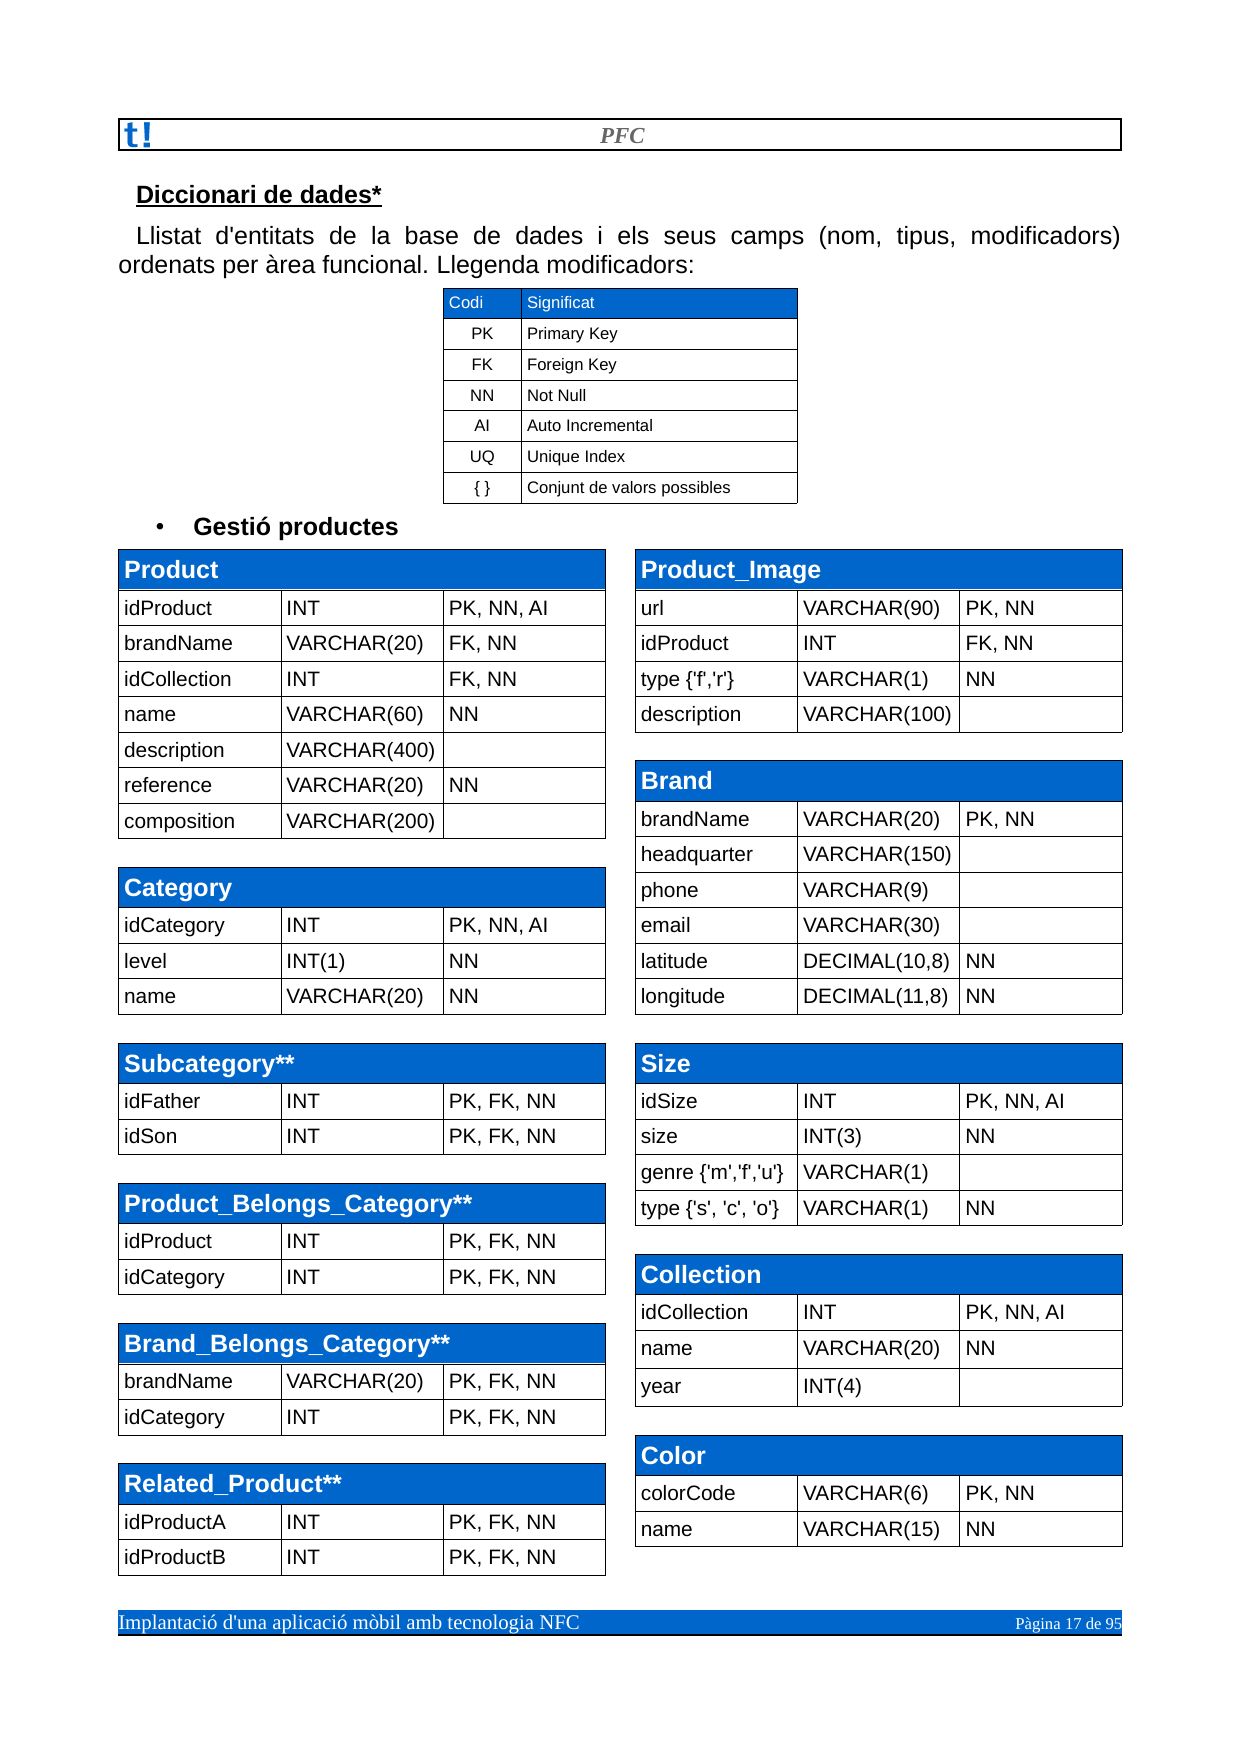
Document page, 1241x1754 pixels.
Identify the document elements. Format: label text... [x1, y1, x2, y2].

table_cell reference [119, 768, 281, 803]
table_cell VARCHAR(9) [798, 873, 959, 907]
table_cell VARCHAR(90) [798, 591, 959, 625]
table_cell email [636, 908, 797, 943]
table_cell size [636, 1120, 797, 1154]
table_header Product_Image [636, 550, 1122, 589]
table_cell idCollection [119, 662, 281, 696]
table_cell INT [282, 1224, 443, 1259]
table_cell name [636, 1331, 797, 1368]
table_header Significat [522, 289, 797, 318]
table_cell INT [282, 1540, 443, 1575]
table_cell description [119, 733, 281, 767]
table_cell INT [798, 1084, 959, 1118]
table_cell VARCHAR(100) [798, 697, 959, 732]
table_cell idCategory [119, 1400, 281, 1434]
table_cell genre {'m','f','u'} [636, 1155, 797, 1189]
table_cell PK, FK, NN [444, 1540, 605, 1575]
table_cell PK, NN [960, 591, 1122, 625]
table_cell idSon [119, 1120, 281, 1154]
table_cell composition [119, 804, 281, 838]
table_cell PK, FK, NN [444, 1260, 605, 1294]
table_cell DECIMAL(11,8) [798, 979, 959, 1014]
table_cell type {'s', 'c', 'o'} [636, 1191, 797, 1225]
table_cell PK, FK, NN [444, 1505, 605, 1539]
table_cell PK, NN, AI [444, 591, 605, 625]
table_cell name [119, 697, 281, 732]
table_cell name [636, 1512, 797, 1546]
table_cell VARCHAR(1) [798, 1191, 959, 1225]
table_cell INT [282, 1120, 443, 1154]
table_cell idProductB [119, 1540, 281, 1575]
table_cell Auto Incremental [522, 411, 797, 441]
text Diccionari de dades* [118, 181, 1122, 209]
table_header Color [636, 1436, 1122, 1475]
table_cell idCategory [119, 1260, 281, 1294]
table_cell INT(4) [798, 1369, 959, 1406]
table_cell VARCHAR(20) [798, 802, 959, 836]
table_cell FK, NN [960, 626, 1122, 661]
table_cell VARCHAR(15) [798, 1512, 959, 1546]
table_cell VARCHAR(20) [282, 1365, 443, 1399]
table_cell PK, NN [960, 1476, 1122, 1511]
table_cell idProductA [119, 1505, 281, 1539]
table_cell VARCHAR(20) [282, 768, 443, 803]
table_cell longitude [636, 979, 797, 1014]
table_cell idCategory [119, 908, 281, 943]
table_cell [444, 733, 605, 767]
table_cell INT [798, 1295, 959, 1330]
table_cell [960, 837, 1122, 872]
table_cell FK, NN [444, 626, 605, 661]
table_cell VARCHAR(20) [282, 979, 443, 1014]
table_cell NN [444, 381, 521, 410]
table_header Brand [636, 761, 1122, 801]
table_cell VARCHAR(1) [798, 662, 959, 696]
table_cell idFather [119, 1084, 281, 1118]
table_cell Foreign Key [522, 350, 797, 379]
table_cell VARCHAR(200) [282, 804, 443, 838]
table_cell INT [282, 1505, 443, 1539]
table_cell VARCHAR(60) [282, 697, 443, 732]
table_cell VARCHAR(1) [798, 1155, 959, 1189]
table_cell [960, 1369, 1122, 1406]
table_cell NN [960, 979, 1122, 1014]
table_cell level [119, 944, 281, 978]
table_cell FK [444, 350, 521, 379]
table_cell INT [282, 908, 443, 943]
table_cell Not Null [522, 381, 797, 410]
table_cell INT [282, 1084, 443, 1118]
table_header Category [119, 868, 605, 907]
table_cell brandName [636, 802, 797, 836]
table_cell INT [282, 662, 443, 696]
table_cell NN [960, 662, 1122, 696]
table_cell UQ [444, 442, 521, 472]
table_cell NN [960, 1331, 1122, 1368]
table_cell INT [282, 1400, 443, 1434]
table_cell year [636, 1369, 797, 1406]
table_cell name [119, 979, 281, 1014]
table_cell INT(3) [798, 1120, 959, 1154]
table_cell idProduct [636, 626, 797, 661]
table_cell PK, FK, NN [444, 1120, 605, 1154]
table_header Codi [444, 289, 521, 318]
table_header Size [636, 1044, 1122, 1083]
table_header Brand_Belongs_Category** [119, 1324, 605, 1363]
table_cell PK, NN, AI [960, 1084, 1122, 1118]
table_cell Unique Index [522, 442, 797, 472]
table_cell PK, FK, NN [444, 1400, 605, 1434]
table_cell PK, NN, AI [444, 908, 605, 943]
table_cell NN [960, 944, 1122, 978]
table_cell idProduct [119, 591, 281, 625]
table_cell colorCode [636, 1476, 797, 1511]
table_cell { } [444, 473, 521, 502]
table_cell PK [444, 319, 521, 349]
table_cell NN [444, 697, 605, 732]
picture [123, 121, 151, 148]
table_cell NN [444, 979, 605, 1014]
table_cell INT(1) [282, 944, 443, 978]
table_cell VARCHAR(20) [798, 1331, 959, 1368]
table_cell NN [444, 768, 605, 803]
table_cell INT [798, 626, 959, 661]
table_cell [960, 873, 1122, 907]
table_header Collection [636, 1255, 1122, 1294]
table_cell INT [282, 1260, 443, 1294]
table_cell INT [282, 591, 443, 625]
table_cell PK, NN, AI [960, 1295, 1122, 1330]
text Llistat d'entitats de la base de dades i els seus camps (nom, tipus, modificadors) ordenats per àrea funcional. Llegenda modificadors: [118, 221, 1122, 278]
table_cell [444, 804, 605, 838]
table_cell VARCHAR(400) [282, 733, 443, 767]
table_cell description [636, 697, 797, 732]
table_cell [960, 697, 1122, 732]
table_cell NN [960, 1512, 1122, 1546]
table_header Subcategory** [119, 1044, 605, 1083]
table_cell PK, FK, NN [444, 1084, 605, 1118]
table_cell [960, 1155, 1122, 1189]
table_cell type {'f','r'} [636, 662, 797, 696]
table_cell brandName [119, 1365, 281, 1399]
table_cell NN [444, 944, 605, 978]
table_cell PK, FK, NN [444, 1224, 605, 1259]
table_cell VARCHAR(150) [798, 837, 959, 872]
list Gestió productes [156, 511, 1122, 540]
table_cell headquarter [636, 837, 797, 872]
table_cell url [636, 591, 797, 625]
table_cell phone [636, 873, 797, 907]
table_cell PK, NN [960, 802, 1122, 836]
table_cell DECIMAL(10,8) [798, 944, 959, 978]
table_cell PK, FK, NN [444, 1365, 605, 1399]
table_header Product [119, 550, 605, 589]
table_cell idSize [636, 1084, 797, 1118]
table_cell idCollection [636, 1295, 797, 1330]
table_cell FK, NN [444, 662, 605, 696]
table_cell NN [960, 1191, 1122, 1225]
table_cell Primary Key [522, 319, 797, 349]
table_header Product_Belongs_Category** [119, 1184, 605, 1223]
table_cell idProduct [119, 1224, 281, 1259]
table_cell Conjunt de valors possibles [522, 473, 797, 502]
table_cell NN [960, 1120, 1122, 1154]
table_cell latitude [636, 944, 797, 978]
table_cell AI [444, 411, 521, 441]
table_header Related_Product** [119, 1464, 605, 1504]
table_cell VARCHAR(30) [798, 908, 959, 943]
table_cell brandName [119, 626, 281, 661]
table_cell VARCHAR(6) [798, 1476, 959, 1511]
table_cell VARCHAR(20) [282, 626, 443, 661]
table_cell [960, 908, 1122, 943]
